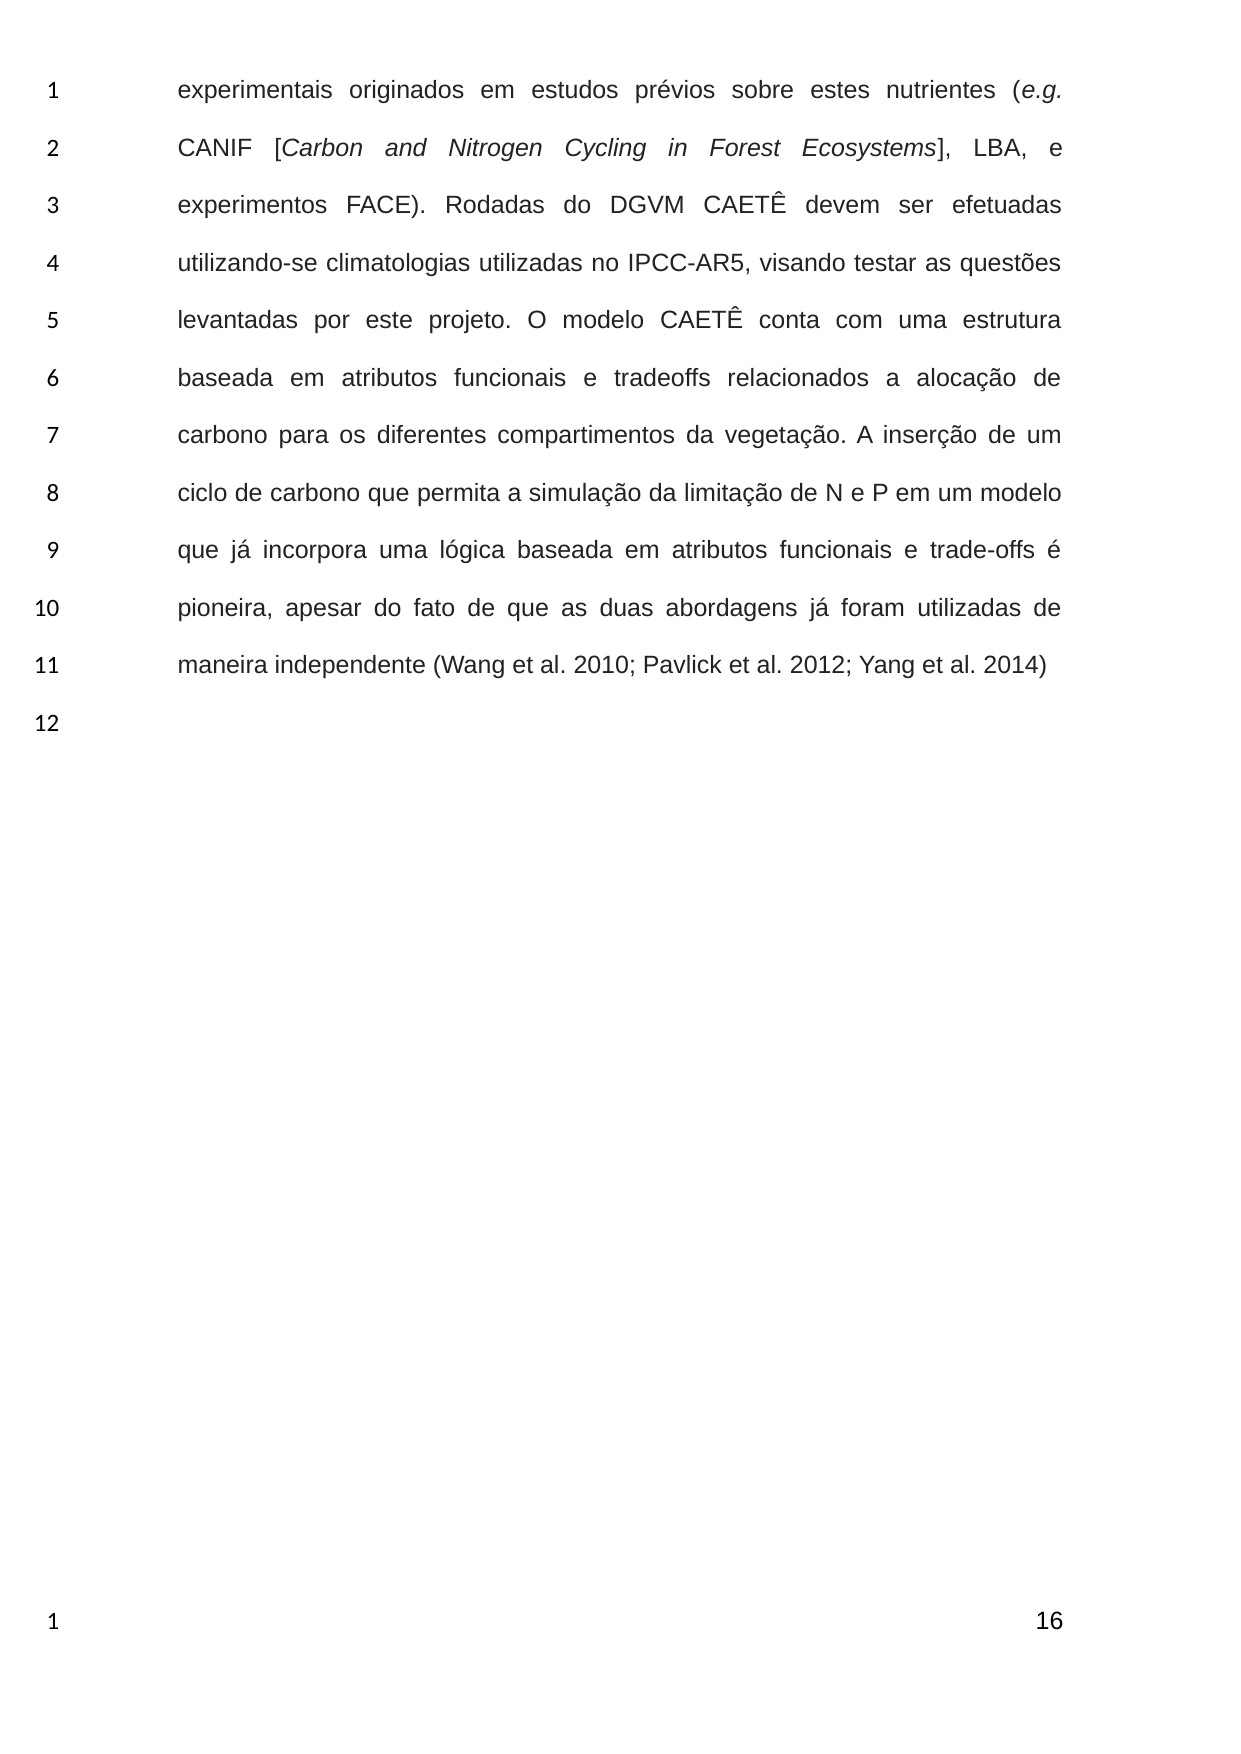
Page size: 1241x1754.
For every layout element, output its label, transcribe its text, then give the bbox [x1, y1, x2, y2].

text experimentais originados em estudos prévios sobre estes nutrientes (e.g. CANIF [Carbon and Nitrogen Cycling in Forest Ecosystems], LBA, e experimentos FACE). Rodadas do DGVM CAETÊ devem ser efetuadas utilizando-se climatologias utilizadas no IPCC-AR5, visando testar as questões levantadas por este projeto. O modelo CAETÊ conta com uma estrutura baseada em atributos funcionais e tradeoffs relacionados a alocação de carbono para os diferentes compartimentos da vegetação. A inserção de um ciclo de carbono que permita a simulação da limitação de N e P em um modelo que já incorpora uma lógica baseada em atributos funcionais e trade-offs é pioneira, apesar do fato de que as duas abordagens já foram utilizadas de maneira independente (Wang et al. 2010; Pavlick et al. 2012; Yang et al. 2014) [177, 75, 1063, 679]
